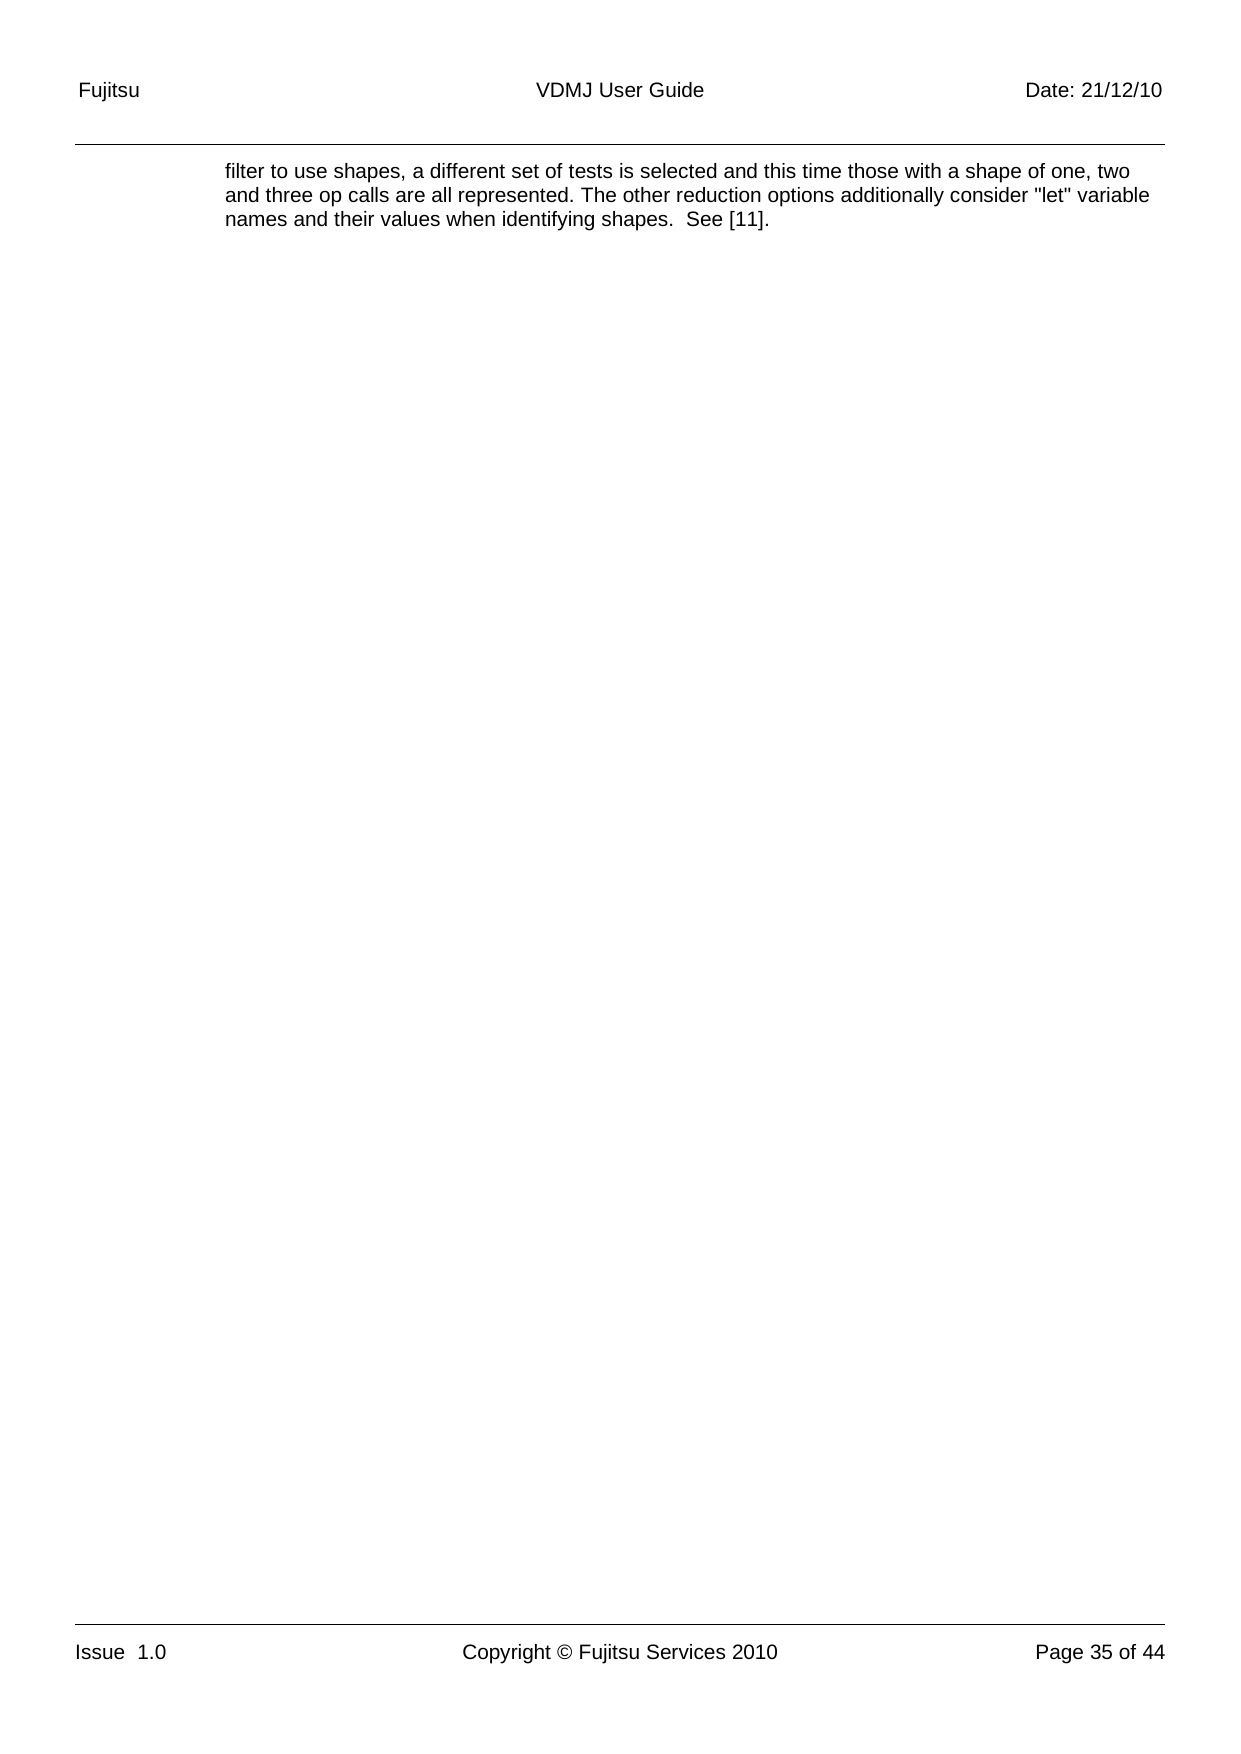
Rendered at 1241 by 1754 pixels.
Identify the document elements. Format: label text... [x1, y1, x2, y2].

text filter to use shapes, a different set of tests is selected and this time those with a shape of one, two and three op calls are all represented. The other reduction options additionally consider "let" variable names and their values when identifying shapes. See [11]. [225, 160, 1165, 232]
